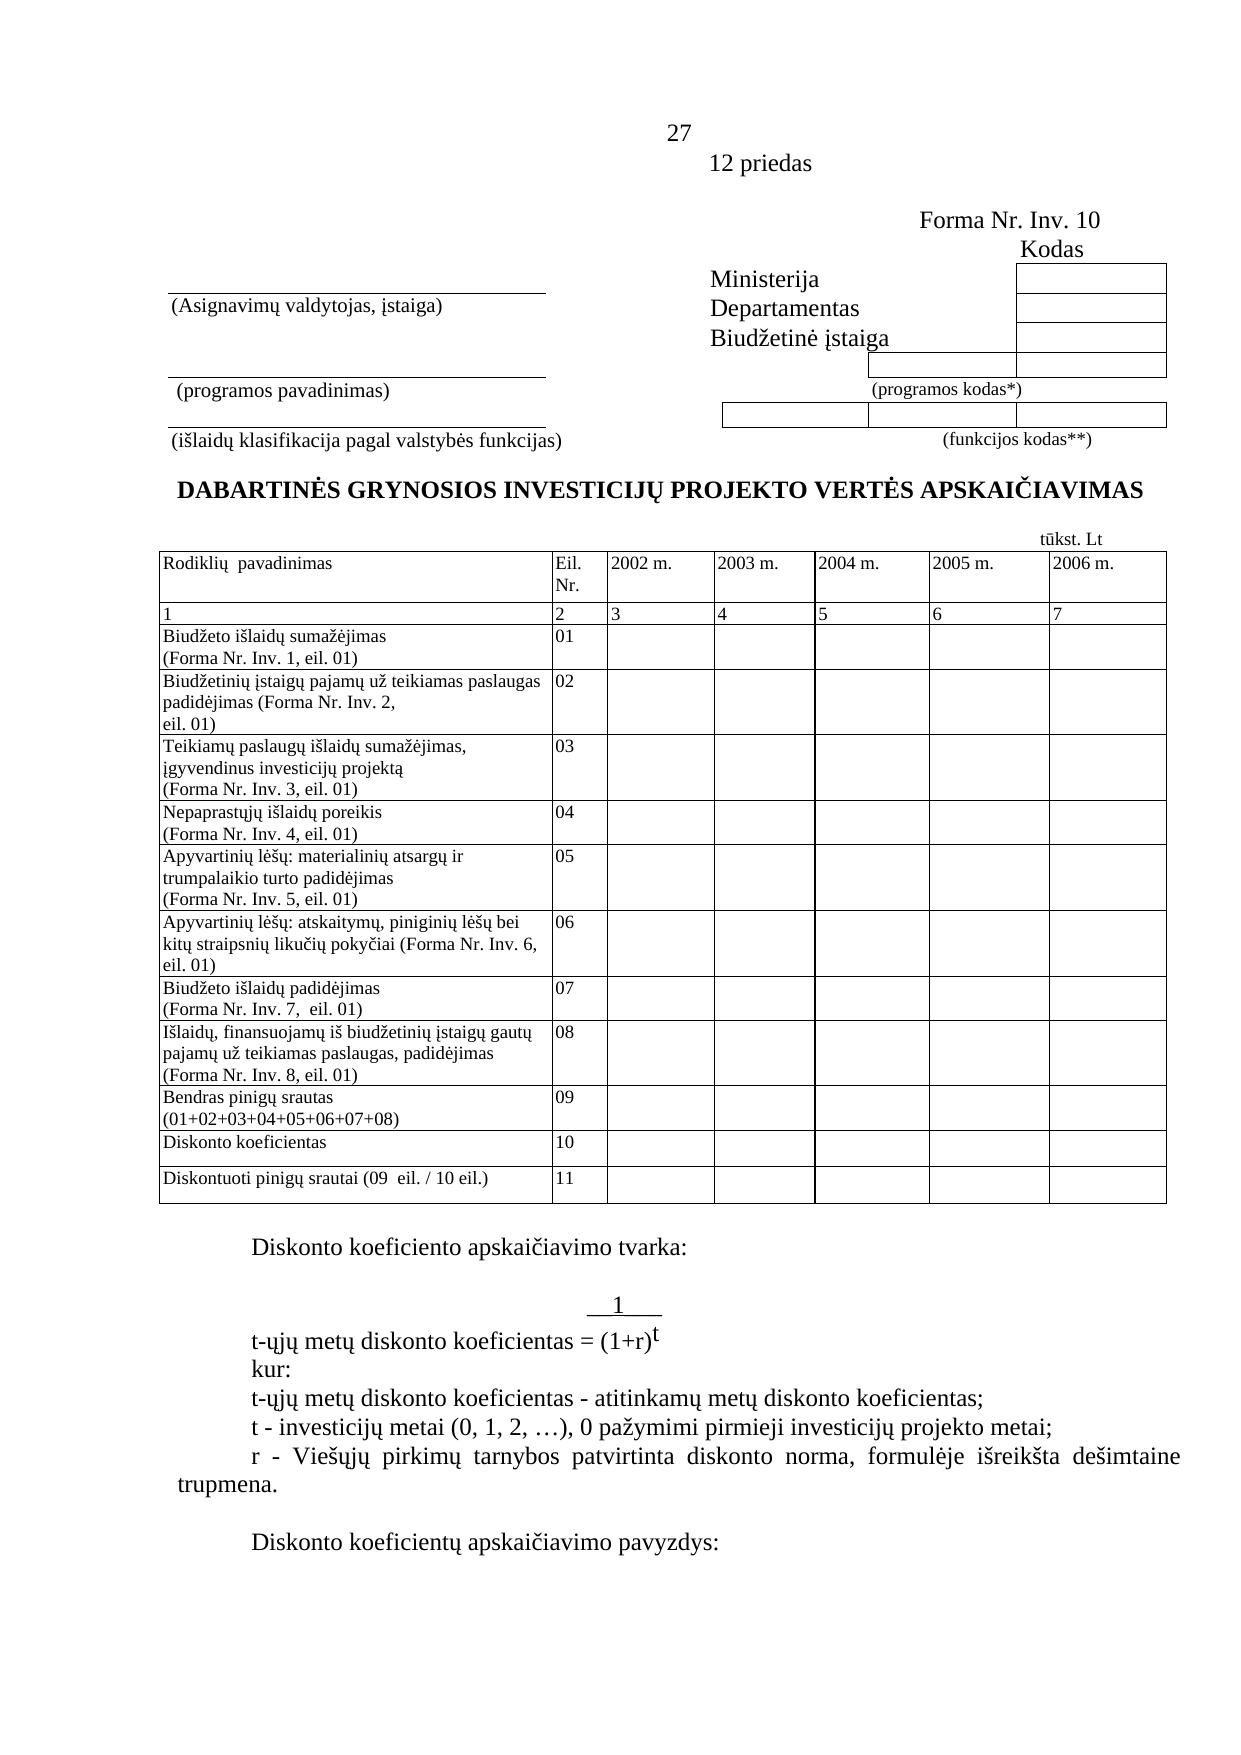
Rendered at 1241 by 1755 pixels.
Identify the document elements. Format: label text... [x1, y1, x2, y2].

table_cell [155, 322, 168, 352]
table_cell [155, 427, 168, 452]
table_cell [816, 911, 929, 976]
table_cell [1017, 264, 1166, 292]
table_cell 01 [553, 625, 607, 668]
table_cell [546, 377, 588, 402]
table_cell [608, 1167, 714, 1202]
table_cell (programos pavadinimas) [168, 378, 546, 402]
table_cell [235, 234, 268, 263]
table_cell [204, 504, 234, 528]
table_cell [930, 625, 1049, 668]
table_cell [1050, 911, 1166, 976]
table_cell [168, 453, 204, 476]
table_cell [1050, 625, 1166, 668]
table_cell [1050, 1167, 1166, 1202]
table_cell [155, 602, 159, 624]
table_cell (išlaidų klasifikacija pagal valstybės funkcijas) [168, 427, 588, 452]
table_cell [269, 263, 546, 292]
table_cell [608, 801, 714, 844]
table_cell [589, 377, 707, 402]
table_cell [816, 845, 929, 910]
table_cell [155, 263, 168, 292]
text kur: [177, 1354, 1181, 1383]
table_cell Kodas [1017, 234, 1166, 263]
table_cell [269, 352, 546, 377]
table_cell [235, 504, 268, 528]
table_cell [930, 735, 1049, 800]
table_cell [930, 1131, 1049, 1166]
table_cell Rodiklių pavadinimas [160, 552, 552, 602]
table_cell [1050, 735, 1166, 800]
table_cell [1050, 1131, 1166, 1166]
table_cell [1050, 1086, 1166, 1129]
table_cell [930, 1167, 1049, 1202]
table_cell [235, 453, 268, 476]
table_cell [1017, 353, 1166, 377]
table_cell [722, 352, 868, 377]
table_cell [155, 1166, 159, 1202]
table_cell [546, 322, 588, 352]
table_header [269, 205, 546, 234]
table_cell [155, 800, 159, 844]
table_cell [155, 910, 159, 976]
table_cell [608, 1131, 714, 1166]
table_cell [1050, 845, 1166, 910]
table_cell [930, 977, 1049, 1020]
table_cell [546, 293, 588, 322]
table_cell Biudžeto išlaidų sumažėjimas (Forma Nr. Inv. 1, eil. 01) [160, 625, 552, 668]
table_cell [816, 1167, 929, 1202]
table_cell 2002 m. [608, 552, 714, 602]
table_cell [204, 453, 234, 476]
table_cell Biudžetinių įstaigų pajamų už teikiamas paslaugas padidėjimas (Forma Nr. Inv. 2, eil. 01) [160, 670, 552, 734]
table_cell [155, 734, 159, 800]
text Diskonto koeficientų apskaičiavimo pavyzdys: [177, 1527, 1181, 1556]
table_cell [269, 504, 546, 528]
table_cell [715, 670, 814, 734]
table_cell Išlaidų, finansuojamų iš biudžetinių įstaigų gautų pajamų už teikiamas paslaugas, padidėjimas (Forma Nr. Inv. 8, eil. 01) [160, 1021, 552, 1085]
table_cell [715, 1131, 814, 1166]
table_cell 2 [553, 603, 607, 624]
table_header [235, 205, 268, 234]
table_cell 1 [160, 603, 552, 624]
table_cell [168, 322, 204, 352]
table_cell [608, 1086, 714, 1129]
table_cell [155, 402, 168, 427]
table_cell Apyvartinių lėšų: atskaitymų, piniginių lėšų bei kitų straipsnių likučių pokyčiai (Forma Nr. Inv. 6, eil. 01) [160, 911, 552, 976]
table_cell [546, 453, 588, 476]
table_cell [815, 234, 916, 263]
table_cell [589, 402, 707, 427]
table_cell [816, 1021, 929, 1085]
table_cell [155, 504, 168, 528]
table_cell 09 [553, 1086, 607, 1129]
table_cell 5 [816, 603, 929, 624]
table_cell [546, 528, 608, 551]
table_cell [168, 504, 204, 528]
table_cell [155, 528, 546, 551]
table_cell 2003 m. [715, 552, 814, 602]
table_cell 6 [930, 603, 1049, 624]
table_cell 07 [553, 977, 607, 1020]
table_cell [707, 402, 722, 427]
table_cell Ministerija [707, 263, 1016, 292]
table_cell 2004 m. [816, 552, 929, 602]
table_cell [916, 234, 1017, 263]
text 12 priedas [177, 148, 1181, 176]
table_cell [155, 377, 168, 402]
table_cell [608, 625, 714, 668]
table_cell [155, 976, 159, 1020]
table_cell Diskontuoti pinigų srautai (09 eil. / 10 eil.) [160, 1167, 552, 1202]
table_cell [1050, 1021, 1166, 1085]
table_cell [715, 1021, 814, 1085]
table_cell [723, 403, 868, 427]
table_cell [608, 528, 707, 551]
table_cell Biudžeto išlaidų padidėjimas (Forma Nr. Inv. 7, eil. 01) [160, 977, 552, 1020]
table_cell Eil. Nr. [553, 552, 607, 602]
table_cell [1037, 504, 1166, 528]
table_cell [707, 427, 722, 452]
table_cell Diskonto koeficientas [160, 1131, 552, 1166]
table_cell [930, 911, 1049, 976]
table_cell [715, 977, 814, 1020]
table_cell 3 [608, 603, 714, 624]
table_cell [707, 352, 722, 377]
table_cell [930, 670, 1049, 734]
table_cell [589, 234, 707, 263]
table_cell [155, 1130, 159, 1166]
table_cell 10 [553, 1131, 607, 1166]
table_header [707, 205, 815, 234]
table_cell [608, 845, 714, 910]
table_cell [930, 845, 1049, 910]
table_cell [204, 402, 234, 427]
table_cell 08 [553, 1021, 607, 1085]
table_cell [869, 403, 1016, 427]
table_cell DABARTINĖS GRYNOSIOS INVESTICIJŲ PROJEKTO VERTĖS APSKAIČIAVIMAS [155, 476, 1166, 504]
table_cell [715, 845, 814, 910]
table_cell Nepaprastųjų išlaidų poreikis (Forma Nr. Inv. 4, eil. 01) [160, 801, 552, 844]
table_cell [608, 1021, 714, 1085]
table_cell [869, 353, 1016, 377]
table_cell [155, 669, 159, 734]
table_cell [546, 352, 588, 377]
table_cell [608, 911, 714, 976]
table_cell [1037, 453, 1166, 476]
table_cell [589, 322, 707, 352]
table_cell [1017, 403, 1166, 427]
table_cell [707, 453, 722, 476]
table_cell 05 [553, 845, 607, 910]
table_cell [204, 352, 234, 377]
table_cell [168, 234, 204, 263]
table_cell [869, 504, 1037, 528]
table_cell tūkst. Lt [1037, 528, 1166, 551]
table_cell [816, 1131, 929, 1166]
table_cell [155, 844, 159, 910]
table_cell [155, 453, 168, 476]
table_cell [1050, 670, 1166, 734]
table_header [155, 205, 168, 234]
table_cell 04 [553, 801, 607, 844]
table_cell [269, 453, 546, 476]
table_cell [1050, 801, 1166, 844]
table_cell 03 [553, 735, 607, 800]
table_cell [168, 263, 204, 292]
table_cell 7 [1050, 603, 1166, 624]
table_header [204, 205, 234, 234]
table_header [546, 205, 588, 234]
table_cell [816, 625, 929, 668]
table_cell 06 [553, 911, 607, 976]
table_cell Departamentas [707, 293, 1016, 322]
table_cell [1050, 977, 1166, 1020]
table_cell Bendras pinigų srautas (01+02+03+04+05+06+07+08) [160, 1086, 552, 1129]
table_cell [155, 1020, 159, 1085]
table_cell [816, 1086, 929, 1129]
table_cell [546, 504, 608, 528]
table_cell [1017, 294, 1166, 322]
table_cell Apyvartinių lėšų: materialinių atsargų ir trumpalaikio turto padidėjimas (Forma Nr. Inv. 5, eil. 01) [160, 845, 552, 910]
table_cell [235, 263, 268, 292]
table_cell [715, 625, 814, 668]
table_cell [707, 234, 815, 263]
table_cell 2005 m. [930, 552, 1049, 602]
table_cell [589, 263, 707, 292]
table_cell [155, 624, 159, 668]
text Diskonto koeficiento apskaičiavimo tvarka: [177, 1232, 1181, 1261]
table_cell [816, 977, 929, 1020]
table_header [589, 205, 707, 234]
text t - investicijų metai (0, 1, 2, …), 0 pažymimi pirmieji investicijų projekto metai; [177, 1412, 1181, 1441]
table_cell [269, 322, 546, 352]
table_cell [235, 402, 268, 427]
table_cell Teikiamų paslaugų išlaidų sumažėjimas, įgyvendinus investicijų projektą (Forma Nr. Inv. 3, eil. 01) [160, 735, 552, 800]
text t-ųjų metų diskonto koeficientas - atitinkamų metų diskonto koeficientas; [177, 1383, 1181, 1412]
table_cell [155, 1085, 159, 1129]
table_cell [155, 352, 168, 377]
table_header [815, 205, 916, 234]
table_header Forma Nr. Inv. 10 [916, 205, 1166, 234]
table_cell [869, 528, 1037, 551]
table_cell [589, 293, 707, 322]
table_cell [715, 911, 814, 976]
table_cell [155, 551, 159, 602]
table_cell [204, 263, 234, 292]
table_cell [930, 801, 1049, 844]
table_cell [155, 234, 168, 263]
table_cell [707, 377, 722, 402]
table_cell [589, 453, 707, 476]
table_cell [546, 263, 588, 292]
table_cell [930, 1086, 1049, 1129]
table_cell [269, 402, 546, 427]
table_cell [816, 735, 929, 800]
table_cell [816, 670, 929, 734]
table_cell [608, 977, 714, 1020]
table_cell [589, 427, 707, 452]
table_cell (programos kodas*) [869, 378, 1166, 402]
text t-ųjų metų diskonto koeficientas = (1+r)t [177, 1318, 1181, 1354]
table_cell [589, 352, 707, 377]
table_cell [715, 801, 814, 844]
table_cell [722, 428, 868, 452]
table_cell [168, 352, 204, 377]
table_cell [930, 1021, 1049, 1085]
table_cell [168, 402, 204, 427]
table_cell [546, 402, 588, 427]
table_cell [1017, 323, 1166, 352]
table_cell (funkcijos kodas**) [869, 428, 1166, 452]
table_cell [722, 377, 868, 402]
table_cell [608, 504, 707, 528]
table_cell [715, 1167, 814, 1202]
table_cell [715, 735, 814, 800]
table_cell (Asignavimų valdytojas, įstaiga) [168, 294, 546, 322]
text r - Viešųjų pirkimų tarnybos patvirtinta diskonto norma, formulėje išreikšta dešimtaine trupmena. [177, 1441, 1181, 1498]
table_cell [608, 735, 714, 800]
text __1___ [177, 1290, 1181, 1318]
table_cell [815, 528, 868, 551]
table_cell [816, 801, 929, 844]
table_cell Biudžetinė įstaiga [707, 322, 1016, 352]
table_cell [269, 234, 546, 263]
table_cell [815, 504, 868, 528]
table_cell [715, 1086, 814, 1129]
table_header [168, 205, 204, 234]
table_cell [204, 322, 234, 352]
table_cell [235, 322, 268, 352]
table_cell [204, 234, 234, 263]
table_cell 2006 m. [1050, 552, 1166, 602]
table_cell [235, 352, 268, 377]
table_cell 4 [715, 603, 814, 624]
table_cell [869, 453, 1037, 476]
table_cell 02 [553, 670, 607, 734]
table_cell 11 [553, 1167, 607, 1202]
table_cell [722, 453, 868, 476]
table_cell [608, 670, 714, 734]
table_cell [546, 234, 588, 263]
table_cell [707, 504, 815, 528]
table_cell [707, 528, 815, 551]
table_cell [155, 293, 168, 322]
